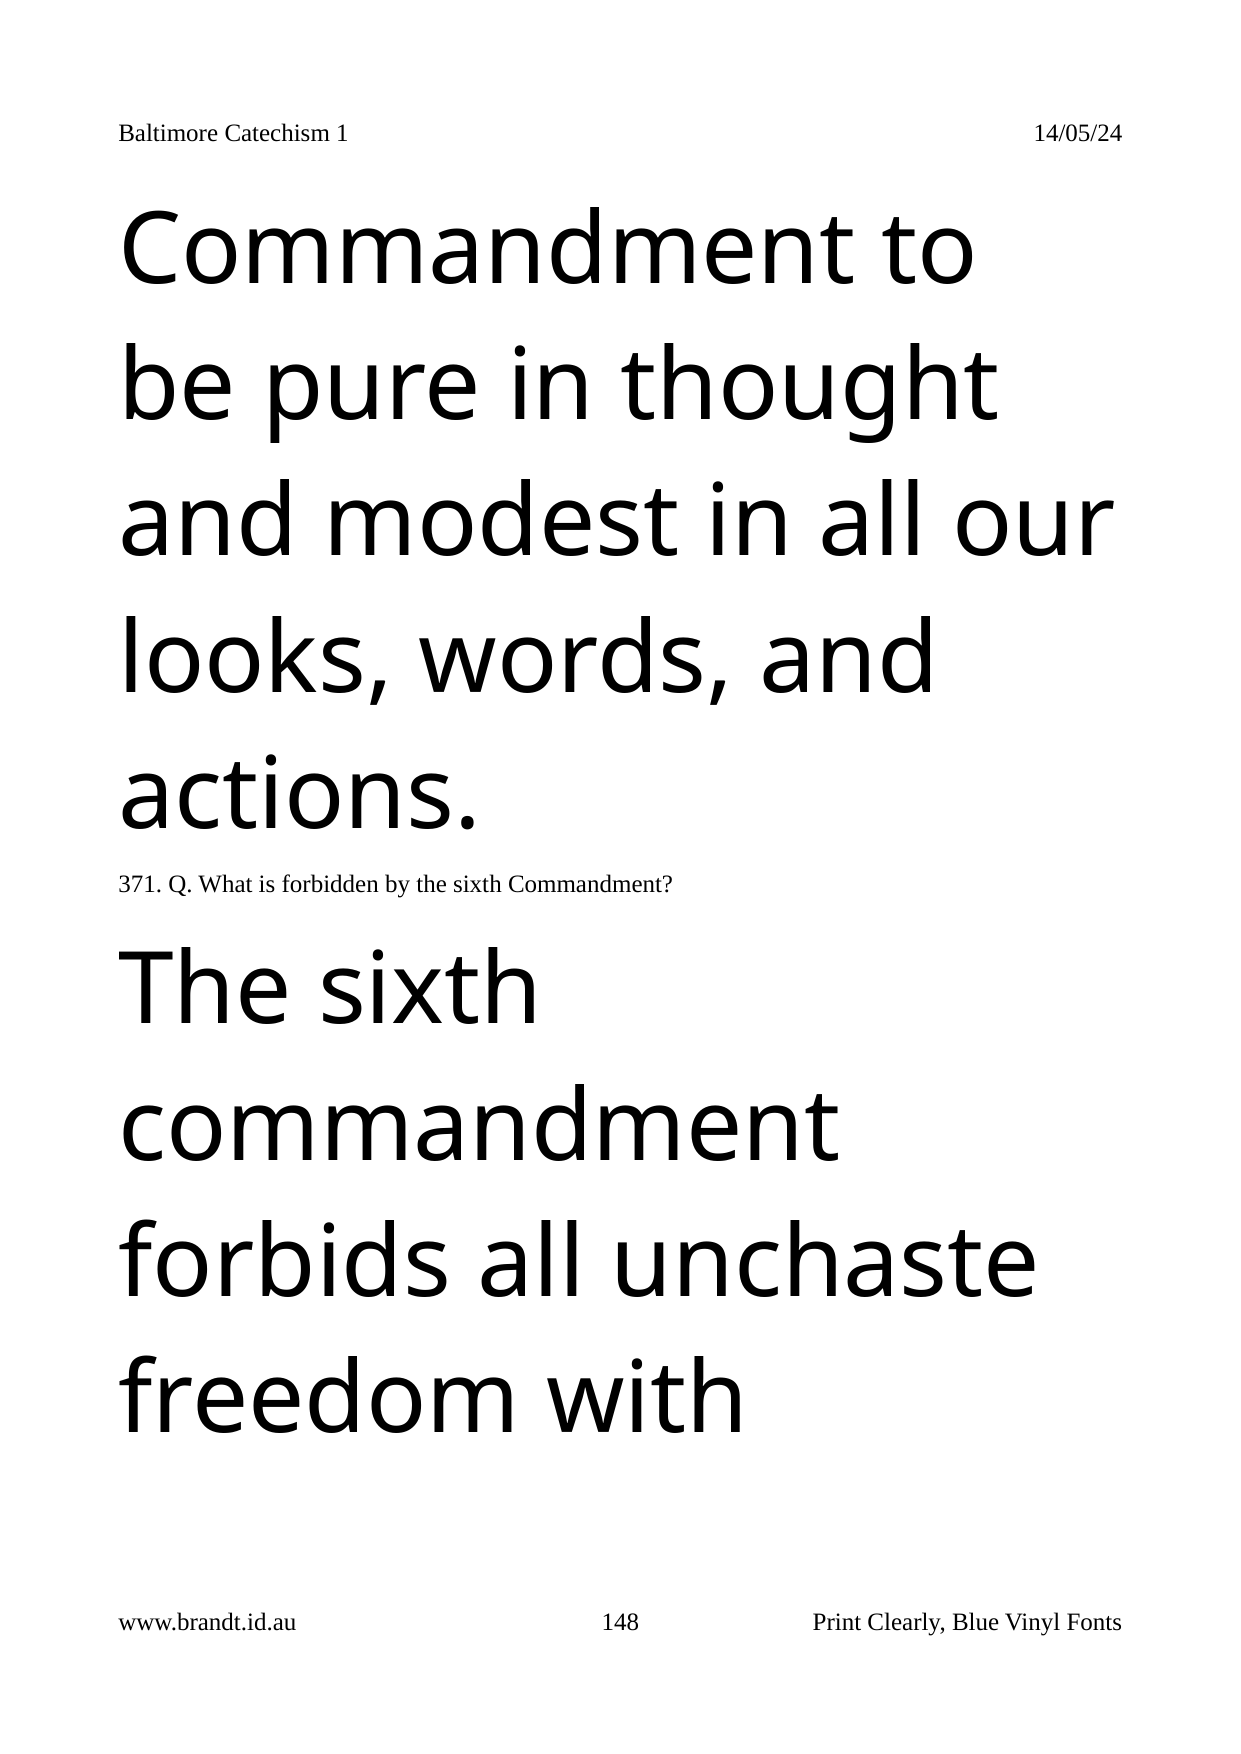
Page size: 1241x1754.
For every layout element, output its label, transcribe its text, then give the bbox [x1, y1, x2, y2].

text 371. Q. What is forbidden by the sixth Commandment? [118, 869, 1122, 898]
text Commandment to be pure in thought and modest in all our looks, words, and actions. [118, 176, 1122, 858]
text The sixth commandment forbids all unchaste freedom with [118, 917, 1122, 1462]
